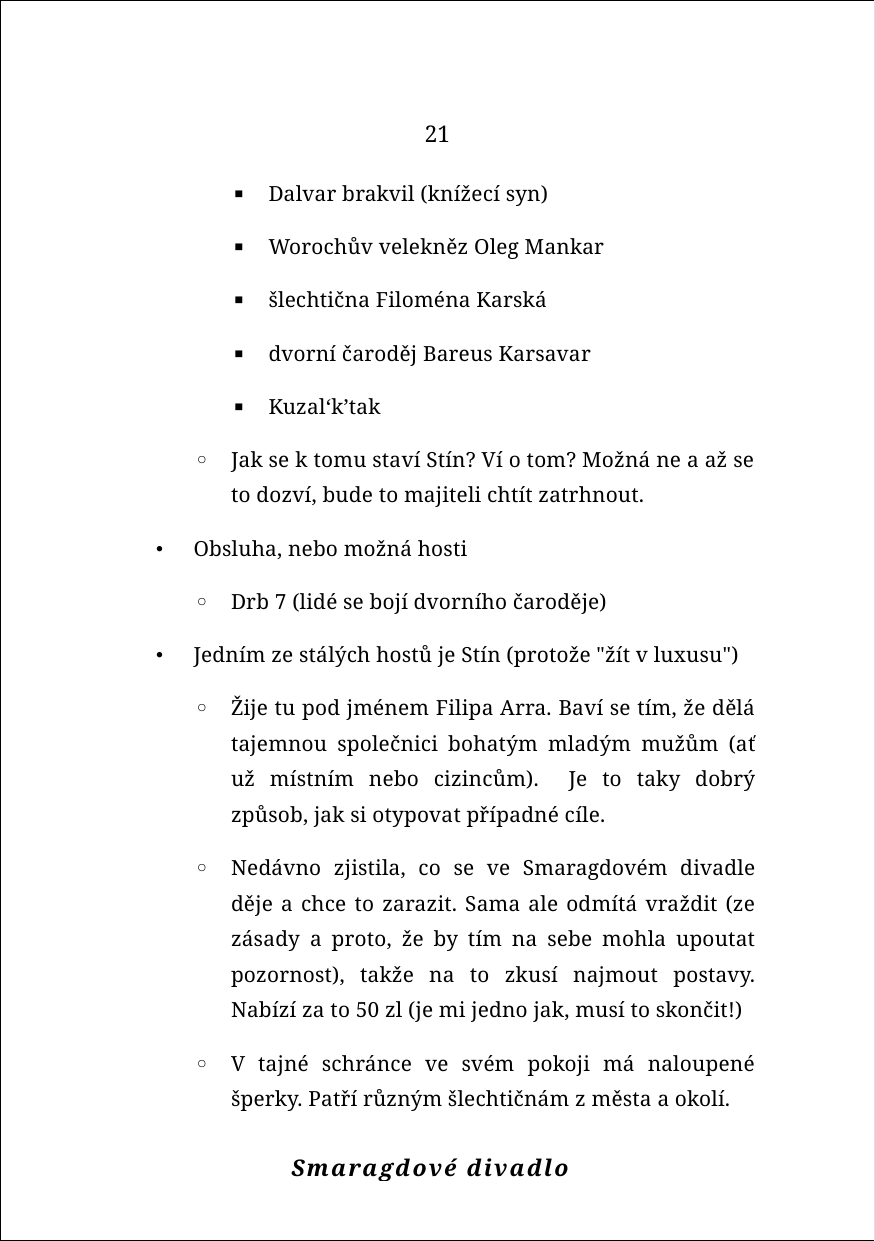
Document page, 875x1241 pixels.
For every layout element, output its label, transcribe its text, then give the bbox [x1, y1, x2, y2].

list Jedním ze stálých hostů je Stín (protože "žít v luxusu") [156, 640, 756, 669]
list Worochův velekněz Oleg Mankar [231, 232, 756, 261]
list Jak se k tomu staví Stín? Ví o tom? Možná ne a až se to dozví, bude to majiteli chtít zatrhnout. [193, 445, 756, 509]
list Žije tu pod jménem Filipa Arra. Baví se tím, že dělá tajemnou společnici bohatým mladým mužům (ať už místním nebo cizincům). Je to taky dobrý způsob, jak si otypovat případné cíle. [193, 693, 756, 828]
list Obsluha, nebo možná hosti [156, 534, 756, 562]
list Dalvar brakvil (knížecí syn) [231, 179, 756, 207]
list dvorní čaroděj Bareus Karsavar [231, 339, 756, 367]
list V tajné schránce ve svém pokoji má naloupené šperky. Patří různým šlechtičnám z města a okolí. [193, 1049, 756, 1113]
list šlechtična Filoména Karská [231, 285, 756, 314]
list Nedávno zjistila, co se ve Smaragdovém divadle děje a chce to zarazit. Sama ale odmítá vraždit (ze zásady a proto, že by tím na sebe mohla upoutat pozornost), takže na to zkusí najmout postavy. Nabízí za to 50 zl (je mi jedno jak, musí to skončit!) [193, 853, 756, 1024]
list Drb 7 (lidé se bojí dvorního čaroděje) [193, 587, 756, 616]
list Kuzal‘k’tak [231, 392, 756, 420]
